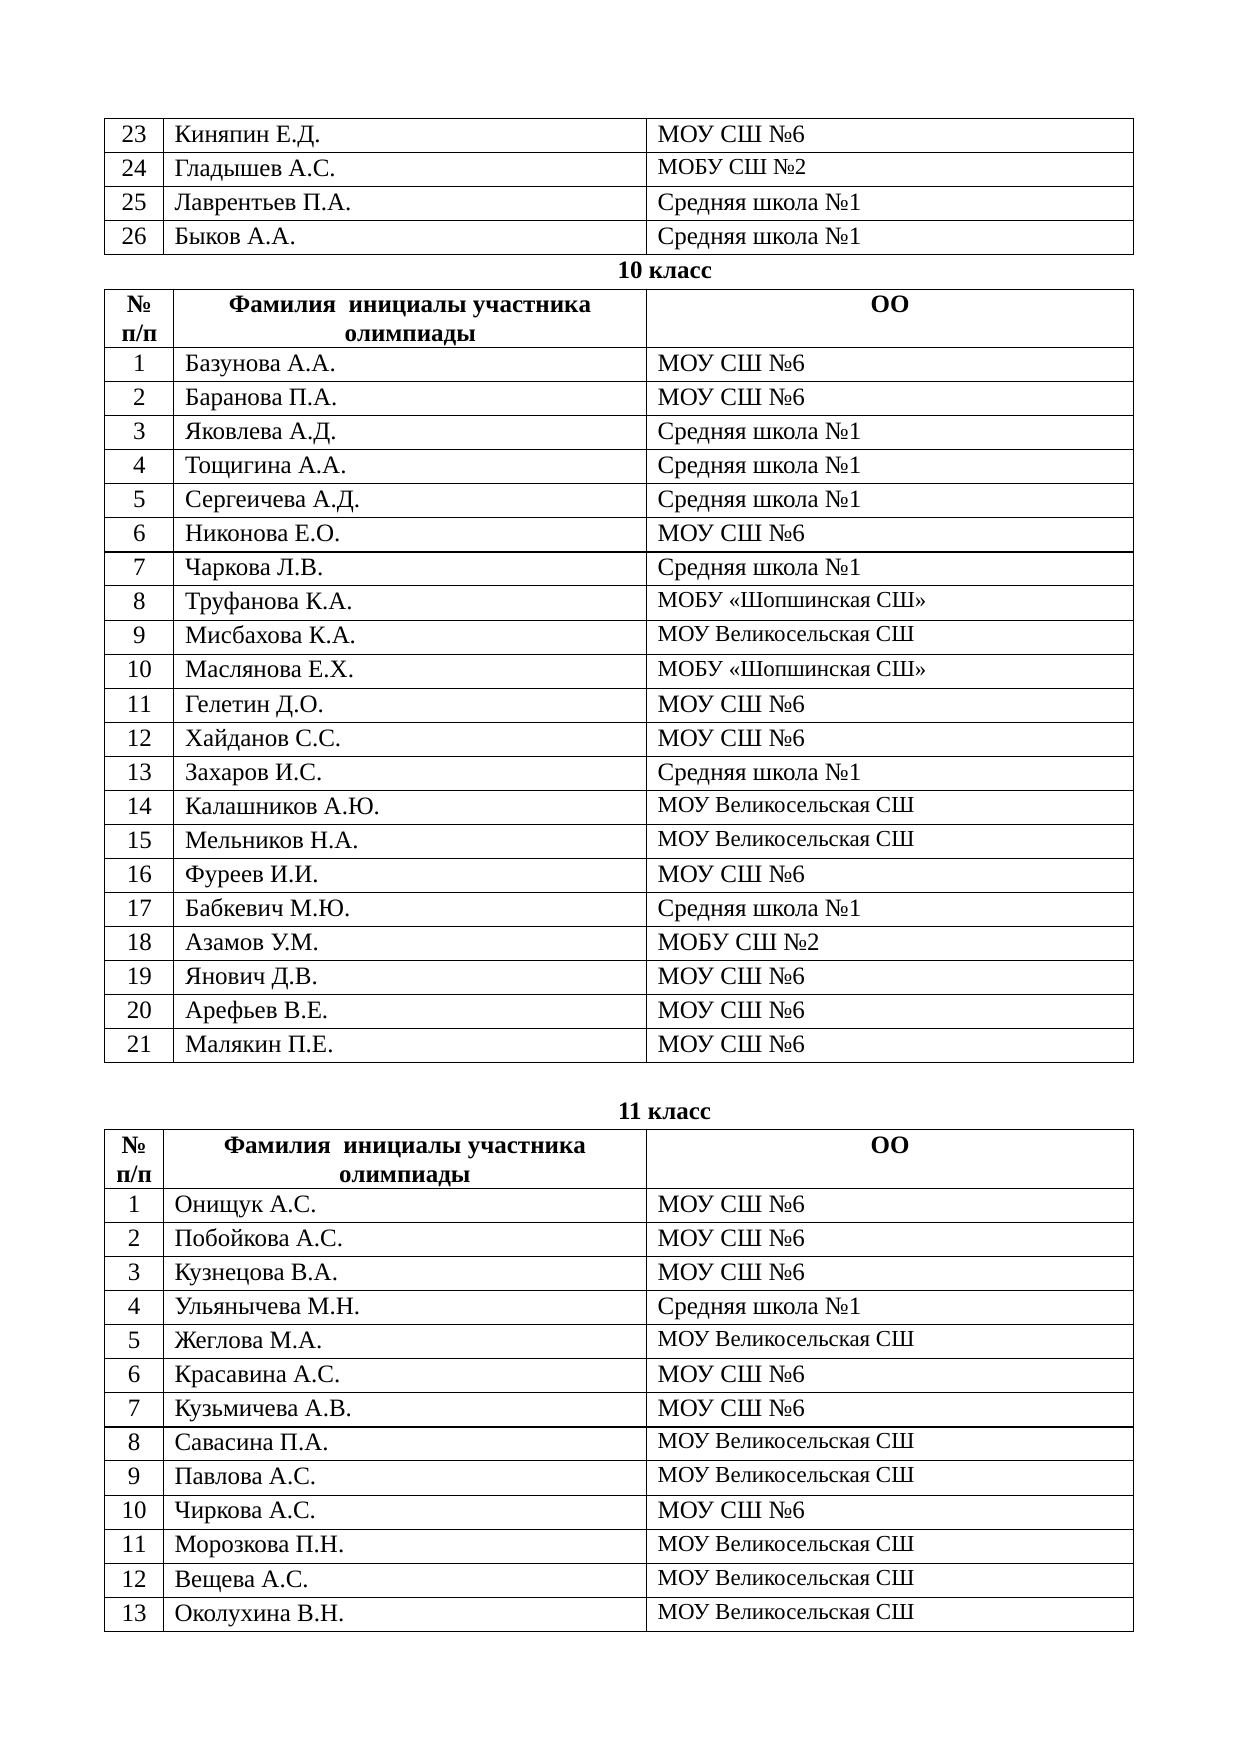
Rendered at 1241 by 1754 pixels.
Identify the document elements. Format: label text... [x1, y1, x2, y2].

table_cell Чаркова Л.В. [174, 553, 646, 585]
table_cell Околухина В.Н. [164, 1598, 646, 1631]
table_cell Вещева А.С. [164, 1564, 646, 1597]
table_cell МОУ СШ №6 [647, 382, 1133, 415]
table_cell Фуреев И.И. [174, 859, 646, 892]
table_cell Мисбахова К.А. [174, 621, 646, 653]
table_cell 15 [105, 825, 173, 858]
text 11 класс [177, 1096, 1152, 1125]
table_cell МОУ СШ №6 [647, 1359, 1133, 1392]
table_cell 7 [105, 1393, 163, 1426]
table_cell Быков А.А. [164, 221, 646, 254]
table_cell 2 [105, 382, 173, 415]
table_cell Гладышев А.С. [164, 153, 646, 186]
table_cell 1 [105, 1189, 163, 1222]
table_cell 25 [105, 187, 163, 220]
table_cell Лаврентьев П.А. [164, 187, 646, 220]
table_cell Никонова Е.О. [174, 518, 646, 551]
table_cell Средняя школа №1 [647, 450, 1133, 483]
table_cell Красавина А.С. [164, 1359, 646, 1392]
table_cell Средняя школа №1 [647, 757, 1133, 790]
table_cell МОБУ СШ №2 [647, 927, 1133, 960]
table_cell МОУ Великосельская СШ [647, 1530, 1133, 1563]
table_cell Азамов У.М. [174, 927, 646, 960]
table_cell МОУ СШ №6 [647, 961, 1133, 994]
table_cell МОУ СШ №6 [647, 859, 1133, 892]
table_cell 5 [105, 1325, 163, 1358]
table_cell МОУ Великосельская СШ [647, 1598, 1133, 1631]
table_cell 13 [105, 1598, 163, 1631]
table_cell МОУ Великосельская СШ [647, 621, 1133, 653]
table_cell 11 [105, 1530, 163, 1563]
table_cell Калашников А.Ю. [174, 791, 646, 824]
table_cell Чиркова А.С. [164, 1496, 646, 1528]
table_cell Маслянова Е.Х. [174, 655, 646, 688]
table_cell Средняя школа №1 [647, 893, 1133, 926]
table_cell Захаров И.С. [174, 757, 646, 790]
table_cell 6 [105, 1359, 163, 1392]
table_cell МОУ СШ №6 [647, 1257, 1133, 1290]
table_cell МОУ СШ №6 [647, 689, 1133, 722]
table_header № п/п [105, 290, 173, 347]
table_cell 8 [105, 1428, 163, 1460]
table_cell Кузьмичева А.В. [164, 1393, 646, 1426]
table_header Фамилия инициалы участника олимпиады [174, 290, 646, 347]
table_cell 3 [105, 1257, 163, 1290]
table_cell 19 [105, 961, 173, 994]
table_cell 9 [105, 1461, 163, 1494]
table_cell Кузнецова В.А. [164, 1257, 646, 1290]
table_cell 17 [105, 893, 173, 926]
table_cell Арефьев В.Е. [174, 995, 646, 1028]
table_cell Средняя школа №1 [647, 484, 1133, 517]
table_cell МОУ СШ №6 [647, 1223, 1133, 1256]
table_cell Мельников Н.А. [174, 825, 646, 858]
table_cell МОУ Великосельская СШ [647, 1428, 1133, 1460]
table_cell Савасина П.А. [164, 1428, 646, 1460]
table_cell 7 [105, 553, 173, 585]
table_cell 11 [105, 689, 173, 722]
table_cell Янович Д.В. [174, 961, 646, 994]
table_cell Труфанова К.А. [174, 586, 646, 619]
table_cell Средняя школа №1 [647, 221, 1133, 254]
table_cell 24 [105, 153, 163, 186]
table_cell Гелетин Д.О. [174, 689, 646, 722]
table_cell МОУ Великосельская СШ [647, 1564, 1133, 1597]
table_cell 3 [105, 416, 173, 449]
table_header ОО [647, 290, 1133, 347]
table_cell Малякин П.Е. [174, 1029, 646, 1062]
table_cell Баранова П.А. [174, 382, 646, 415]
table_cell 10 [105, 655, 173, 688]
table_cell Сергеичева А.Д. [174, 484, 646, 517]
table_cell Ульянычева М.Н. [164, 1291, 646, 1324]
table_cell МОБУ «Шопшинская СШ» [647, 655, 1133, 688]
table_cell Яковлева А.Д. [174, 416, 646, 449]
table_cell МОУ СШ №6 [647, 723, 1133, 756]
table_cell 2 [105, 1223, 163, 1256]
table_cell 20 [105, 995, 173, 1028]
table_cell 18 [105, 927, 173, 960]
table_cell 13 [105, 757, 173, 790]
table_cell 14 [105, 791, 173, 824]
table_cell МОУ СШ №6 [647, 1029, 1133, 1062]
table_cell МОУ СШ №6 [647, 1496, 1133, 1528]
table_cell 1 [105, 348, 173, 381]
table_cell МОУ СШ №6 [647, 1189, 1133, 1222]
table_cell 23 [105, 119, 163, 152]
table_cell МОУ Великосельская СШ [647, 791, 1133, 824]
table_cell 4 [105, 450, 173, 483]
table_cell Жеглова М.А. [164, 1325, 646, 1358]
table_header ОО [647, 1130, 1133, 1188]
table_cell 5 [105, 484, 173, 517]
table_cell МОУ СШ №6 [647, 119, 1133, 152]
table_cell Базунова А.А. [174, 348, 646, 381]
table_cell МОУ СШ №6 [647, 1393, 1133, 1426]
table_cell 4 [105, 1291, 163, 1324]
table_cell Киняпин Е.Д. [164, 119, 646, 152]
table_cell Средняя школа №1 [647, 187, 1133, 220]
table_cell Бабкевич М.Ю. [174, 893, 646, 926]
table_cell Средняя школа №1 [647, 416, 1133, 449]
table_cell МОУ Великосельская СШ [647, 1461, 1133, 1494]
table_cell 12 [105, 1564, 163, 1597]
table_cell Тощигина А.А. [174, 450, 646, 483]
text 10 класс [177, 255, 1152, 284]
table_cell МОУ Великосельская СШ [647, 1325, 1133, 1358]
table_cell Онищук А.С. [164, 1189, 646, 1222]
table_cell Морозкова П.Н. [164, 1530, 646, 1563]
table_cell Павлова А.С. [164, 1461, 646, 1494]
table_header Фамилия инициалы участника олимпиады [164, 1130, 646, 1188]
table_cell 8 [105, 586, 173, 619]
table_cell МОБУ СШ №2 [647, 153, 1133, 186]
table_cell 21 [105, 1029, 173, 1062]
table_cell МОУ СШ №6 [647, 518, 1133, 551]
table_cell 26 [105, 221, 163, 254]
table_cell МОУ СШ №6 [647, 348, 1133, 381]
table_cell Средняя школа №1 [647, 1291, 1133, 1324]
table_cell 16 [105, 859, 173, 892]
table_cell 9 [105, 621, 173, 653]
table_cell МОБУ «Шопшинская СШ» [647, 586, 1133, 619]
table_cell МОУ СШ №6 [647, 995, 1133, 1028]
table_header № п/п [105, 1130, 163, 1188]
table_cell 10 [105, 1496, 163, 1528]
table_cell 12 [105, 723, 173, 756]
table_cell Хайданов С.С. [174, 723, 646, 756]
table_cell Средняя школа №1 [647, 553, 1133, 585]
table_cell МОУ Великосельская СШ [647, 825, 1133, 858]
table_cell Побойкова А.С. [164, 1223, 646, 1256]
table_cell 6 [105, 518, 173, 551]
